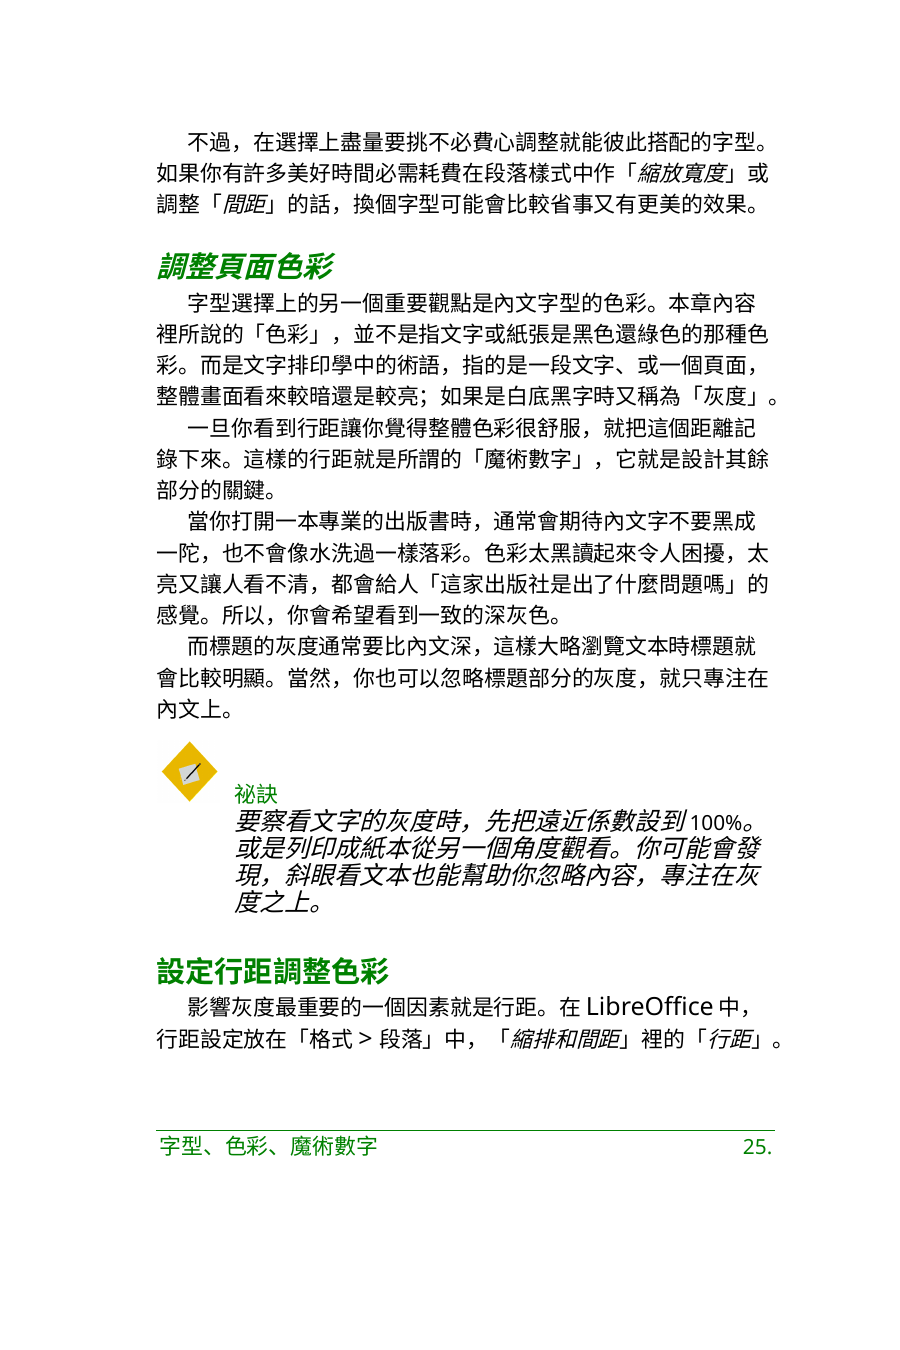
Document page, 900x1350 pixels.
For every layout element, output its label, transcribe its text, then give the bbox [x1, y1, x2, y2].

text 字型選擇上的另一個重要觀點是內文字型的色彩。本章內容裡所說的「色彩」，並不是指文字或紙張是黑色還綠色的那種色彩。而是文字排印學中的術語，指的是一段文字、或一個頁面，整體畫面看來較暗還是較亮；如果是白底黑字時又稱為「灰度」。 [156, 286, 775, 411]
text 要察看文字的灰度時，先把遠近係數設到100%。或是列印成紙本從另一個角度觀看。你可能會發現，斜眼看文本也能幫助你忽略內容，專注在灰度之上。 [234, 809, 775, 917]
text 而標題的灰度通常要比內文深，這樣大略瀏覽文本時標題就會比較明顯。當然，你也可以忽略標題部分的灰度，就只專注在內文上。 [156, 630, 775, 723]
subtitle 設定行距調整色彩 [156, 948, 775, 991]
text 當你打開一本專業的出版書時，通常會期待內文字不要黑成一陀，也不會像水洗過一樣落彩。色彩太黑讀起來令人困擾，太亮又讓人看不清，都會給人「這家出版社是出了什麼問題嗎」的感覺。所以，你會希望看到一致的深灰色。 [156, 505, 775, 630]
subtitle 調整頁面色彩 [156, 244, 775, 286]
text 影響灰度最重要的一個因素就是行距。在LibreOffice中，行距設定放在「格式 > 段落」中，「縮排和間距」裡的「行距」。 [156, 991, 775, 1053]
picture [157, 740, 220, 803]
text 不過，在選擇上盡量要挑不必費心調整就能彼此搭配的字型。如果你有許多美好時間必需耗費在段落樣式中作「縮放寬度」或調整「間距」的話，換個字型可能會比較省事又有更美的效果。 [156, 125, 775, 219]
text 一旦你看到行距讓你覺得整體色彩很舒服，就把這個距離記錄下來。這樣的行距就是所謂的「魔術數字」，它就是設計其餘部分的關鍵。 [156, 411, 775, 505]
list 祕訣 [156, 739, 775, 809]
